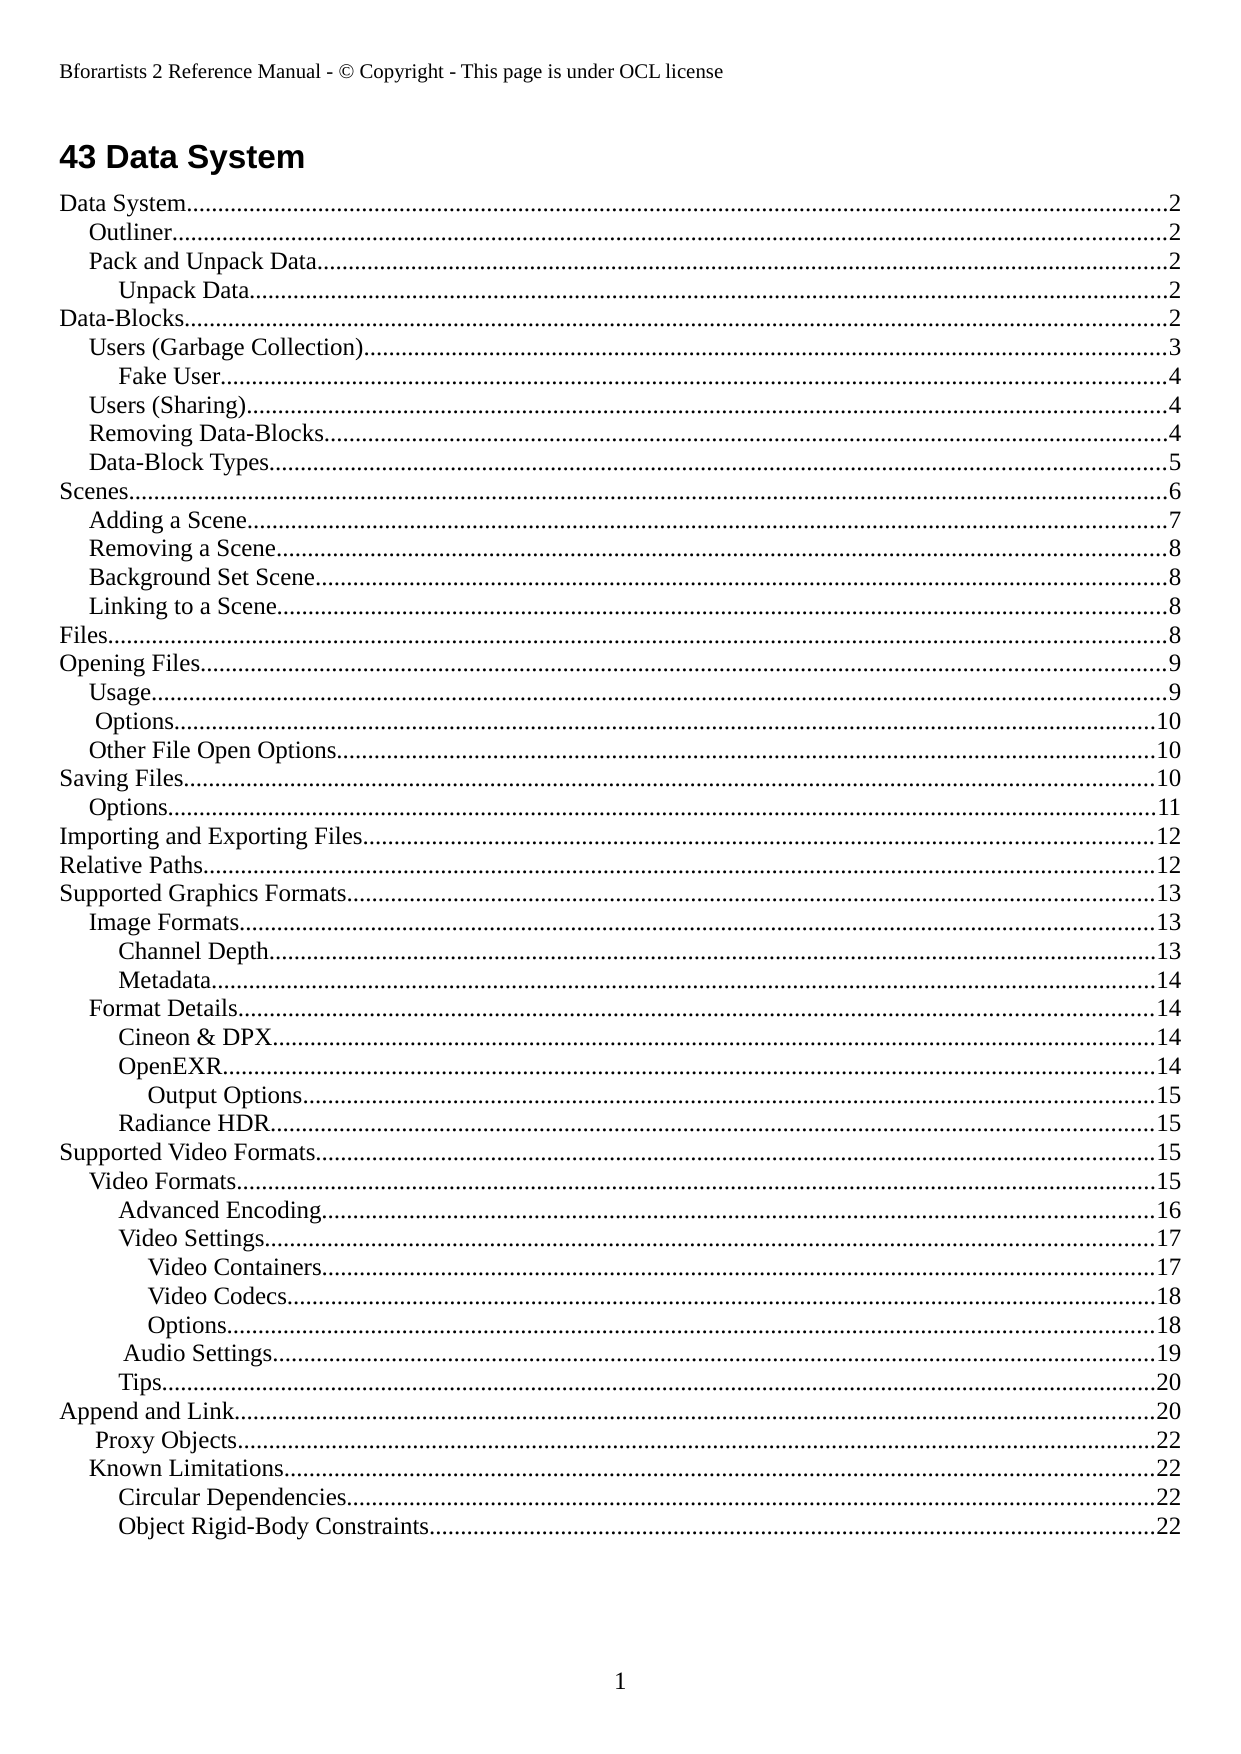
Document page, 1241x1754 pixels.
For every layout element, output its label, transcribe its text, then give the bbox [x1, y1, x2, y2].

text Proxy Objects 22 [88, 1425, 1181, 1453]
text Users (Sharing) 4 [88, 390, 1181, 418]
text Channel Depth 13 [118, 936, 1181, 965]
text Format Details 14 [88, 993, 1181, 1022]
text Users (Garbage Collection) 3 [88, 332, 1181, 361]
text Other File Open Options 10 [88, 735, 1181, 763]
text Object Rigid-Body Constraints 22 [118, 1511, 1181, 1540]
text Output Options 15 [147, 1080, 1181, 1108]
text Video Codecs 18 [147, 1281, 1181, 1310]
text Data-Blocks 2 [59, 303, 1181, 332]
text Audio Settings 19 [118, 1338, 1181, 1367]
text Data-Block Types 5 [88, 447, 1181, 476]
text OpenEXR 14 [118, 1051, 1181, 1080]
text Video Containers 17 [147, 1252, 1181, 1281]
text Data System 2 [59, 188, 1181, 217]
text Outliner 2 [88, 217, 1181, 246]
text Linking to a Scene 8 [88, 591, 1181, 620]
text Tips 20 [118, 1367, 1181, 1396]
text Unpack Data 2 [118, 275, 1181, 303]
text Importing and Exporting Files 12 [59, 821, 1181, 850]
text Circular Dependencies 22 [118, 1482, 1181, 1511]
text Metadata 14 [118, 965, 1181, 993]
text Image Formats 13 [88, 907, 1181, 936]
text Relative Paths 12 [59, 850, 1181, 878]
text Background Set Scene 8 [88, 562, 1181, 591]
text Advanced Encoding 16 [118, 1195, 1181, 1223]
text Video Formats 15 [88, 1166, 1181, 1195]
text Adding a Scene 7 [88, 505, 1181, 533]
subtitle 43 Data System [59, 138, 1181, 176]
text Removing a Scene 8 [88, 533, 1181, 562]
text Supported Graphics Formats 13 [59, 878, 1181, 907]
text Cineon & DPX 14 [118, 1022, 1181, 1051]
text Video Settings 17 [118, 1223, 1181, 1252]
text Supported Video Formats 15 [59, 1137, 1181, 1166]
text Saving Files 10 [59, 763, 1181, 792]
text Known Limitations 22 [88, 1453, 1181, 1482]
text Scenes 6 [59, 476, 1181, 505]
text Radiance HDR 15 [118, 1108, 1181, 1137]
text Opening Files 9 [59, 648, 1181, 677]
text Options 11 [88, 792, 1181, 821]
text Append and Link 20 [59, 1396, 1181, 1425]
text Pack and Unpack Data 2 [88, 246, 1181, 275]
text Files 8 [59, 620, 1181, 648]
text Options 18 [147, 1310, 1181, 1338]
text Fake User 4 [118, 361, 1181, 390]
text Removing Data-Blocks 4 [88, 418, 1181, 447]
text Usage 9 [88, 677, 1181, 706]
text Options 10 [88, 706, 1181, 735]
